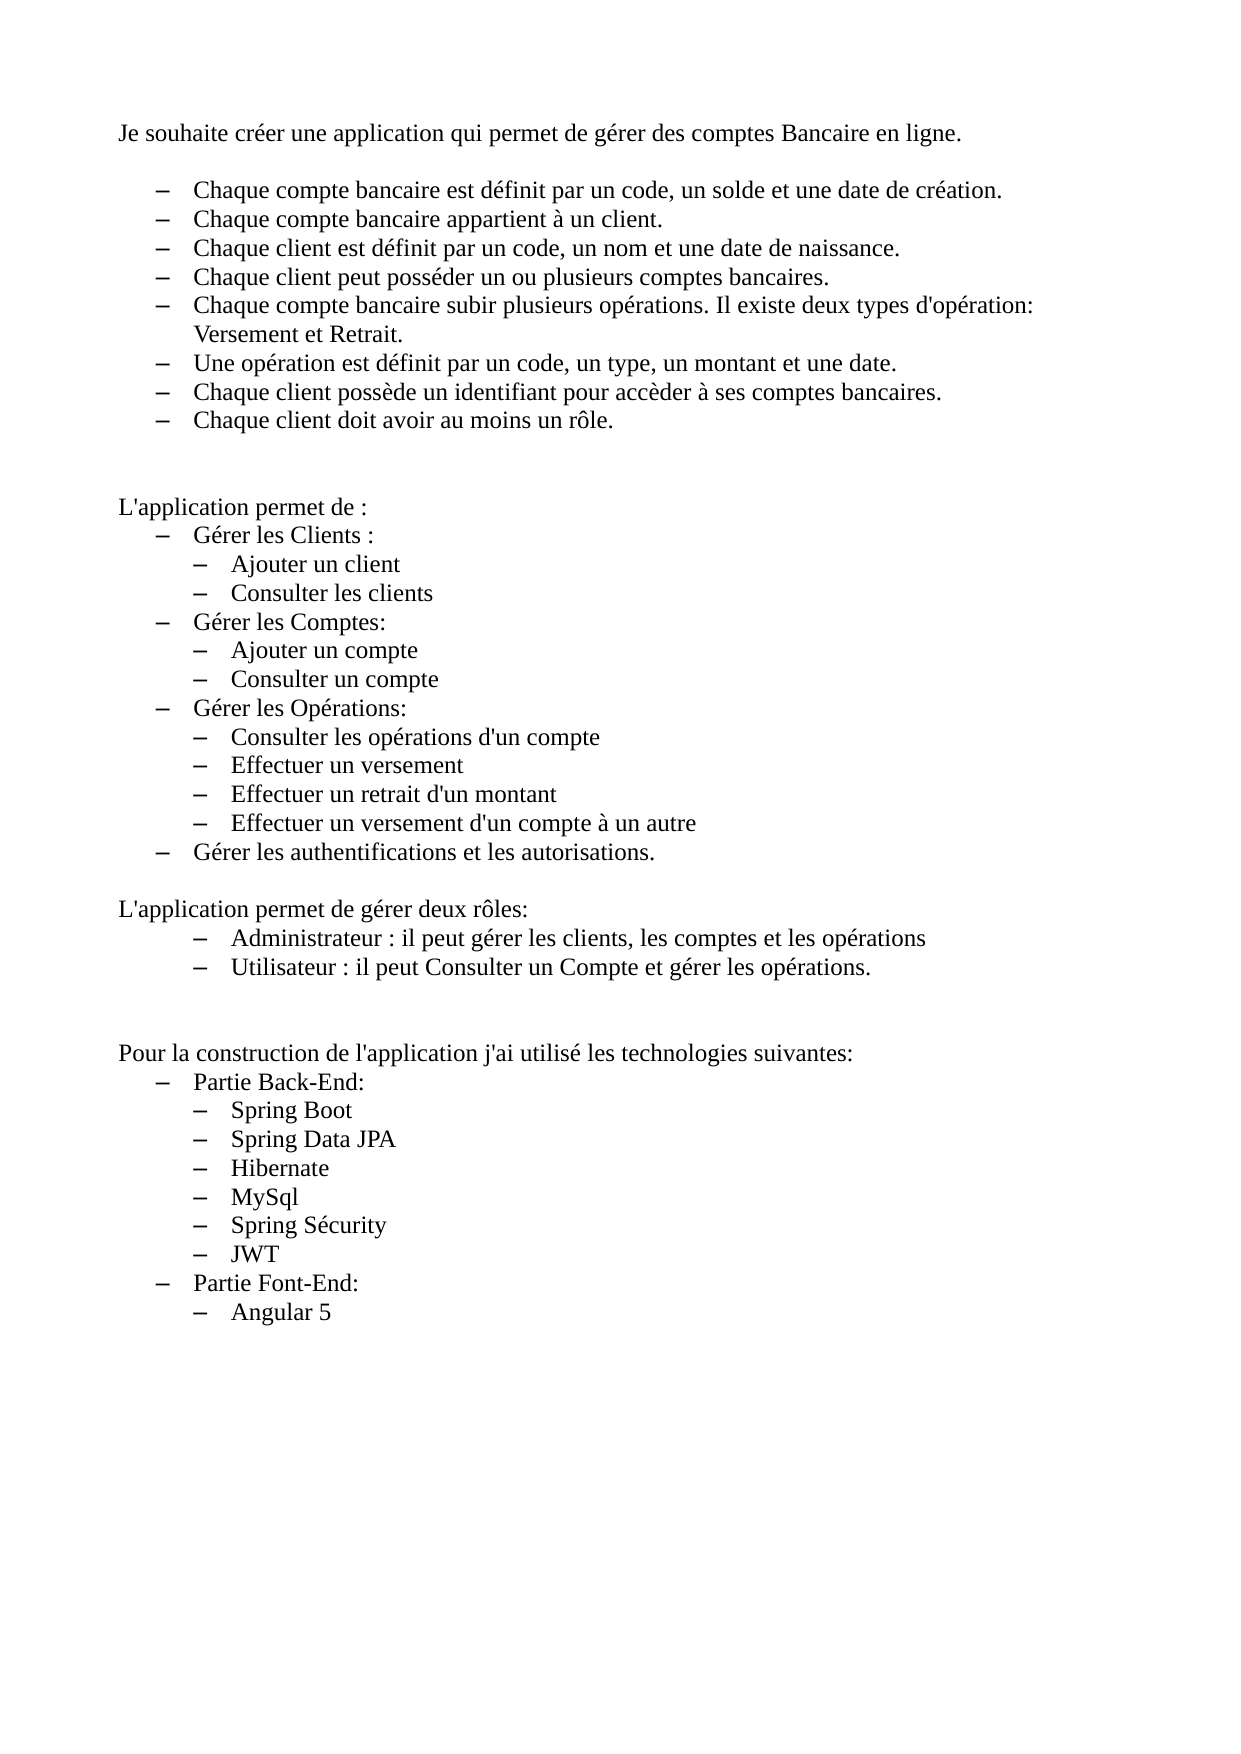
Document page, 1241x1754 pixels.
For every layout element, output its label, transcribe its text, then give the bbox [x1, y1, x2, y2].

text L'application permet de gérer deux rôles: [118, 894, 1122, 923]
list Administrateur : il peut gérer les clients, les comptes et les opérations [193, 923, 1122, 952]
list JWT [193, 1239, 1122, 1268]
list Consulter les clients [193, 578, 1122, 607]
list Chaque client peut posséder un ou plusieurs comptes bancaires. [156, 262, 1122, 291]
list MySql [193, 1182, 1122, 1211]
list Spring Data JPA [193, 1124, 1122, 1153]
list Effectuer un versement d'un compte à un autre [193, 808, 1122, 837]
text Pour la construction de l'application j'ai utilisé les technologies suivantes: [118, 1038, 1122, 1067]
list Consulter les opérations d'un compte [193, 722, 1122, 751]
list Chaque compte bancaire subir plusieurs opérations. Il existe deux types d'opération: Versement et Retrait. [156, 291, 1122, 348]
list Chaque client possède un identifiant pour accèder à ses comptes bancaires. [156, 377, 1122, 406]
list Hibernate [193, 1153, 1122, 1182]
list Chaque client doit avoir au moins un rôle. [156, 406, 1122, 434]
list Chaque compte bancaire appartient à un client. [156, 204, 1122, 233]
text L'application permet de : [118, 492, 1122, 521]
list Ajouter un compte [193, 636, 1122, 664]
list Une opération est définit par un code, un type, un montant et une date. [156, 348, 1122, 377]
list Gérer les authentifications et les autorisations. [156, 837, 1122, 866]
list Gérer les Comptes: [156, 607, 1122, 636]
text Je souhaite créer une application qui permet de gérer des comptes Bancaire en ligne. [118, 118, 1122, 147]
list Gérer les Clients : [156, 521, 1122, 549]
list Spring Sécurity [193, 1211, 1122, 1239]
list Chaque compte bancaire est définit par un code, un solde et une date de création. [156, 176, 1122, 204]
list Gérer les Opérations: [156, 693, 1122, 722]
list Angular 5 [193, 1297, 1122, 1326]
list Partie Back-End: [156, 1067, 1122, 1096]
list Chaque client est définit par un code, un nom et une date de naissance. [156, 233, 1122, 262]
list Spring Boot [193, 1096, 1122, 1124]
list Consulter un compte [193, 664, 1122, 693]
list Utilisateur : il peut Consulter un Compte et gérer les opérations. [193, 952, 1122, 981]
list Effectuer un retrait d'un montant [193, 779, 1122, 808]
list Effectuer un versement [193, 751, 1122, 779]
list Ajouter un client [193, 549, 1122, 578]
list Partie Font-End: [156, 1268, 1122, 1297]
